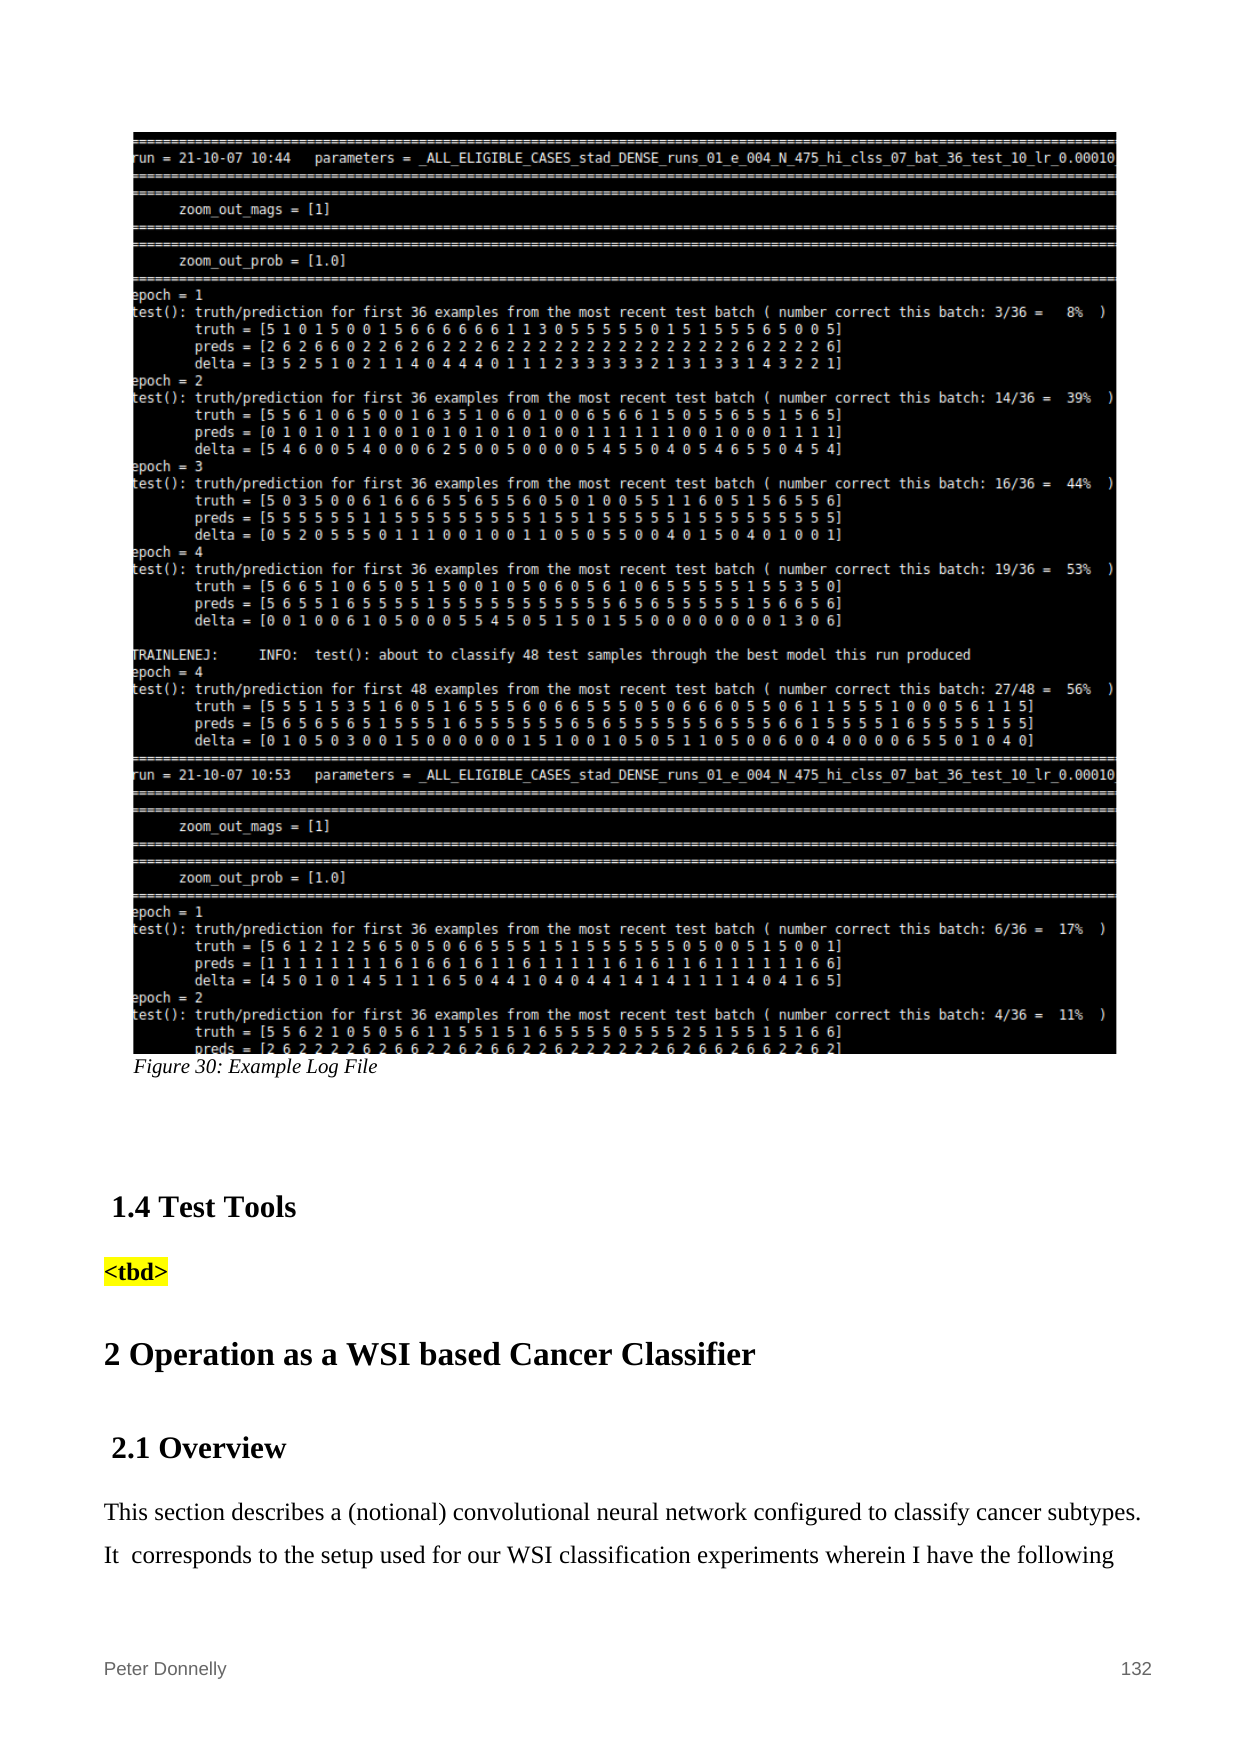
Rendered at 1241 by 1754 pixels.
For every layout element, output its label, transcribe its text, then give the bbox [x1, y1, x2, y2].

text <tbd> [103, 1257, 1146, 1286]
text Figure 30: Example Log File [133, 1054, 1117, 1078]
subtitle Test Tools [103, 1188, 1146, 1224]
picture [133, 132, 1117, 1054]
subtitle Operation as a WSI based Cancer Classifier [103, 1334, 1146, 1372]
subtitle Overview [103, 1429, 1146, 1465]
text This section describes a (notional) convolutional neural network configured to classify cancer subtypes. It corresponds to the setup used for our WSI classification experiments wherein I have the following [103, 1497, 1146, 1569]
